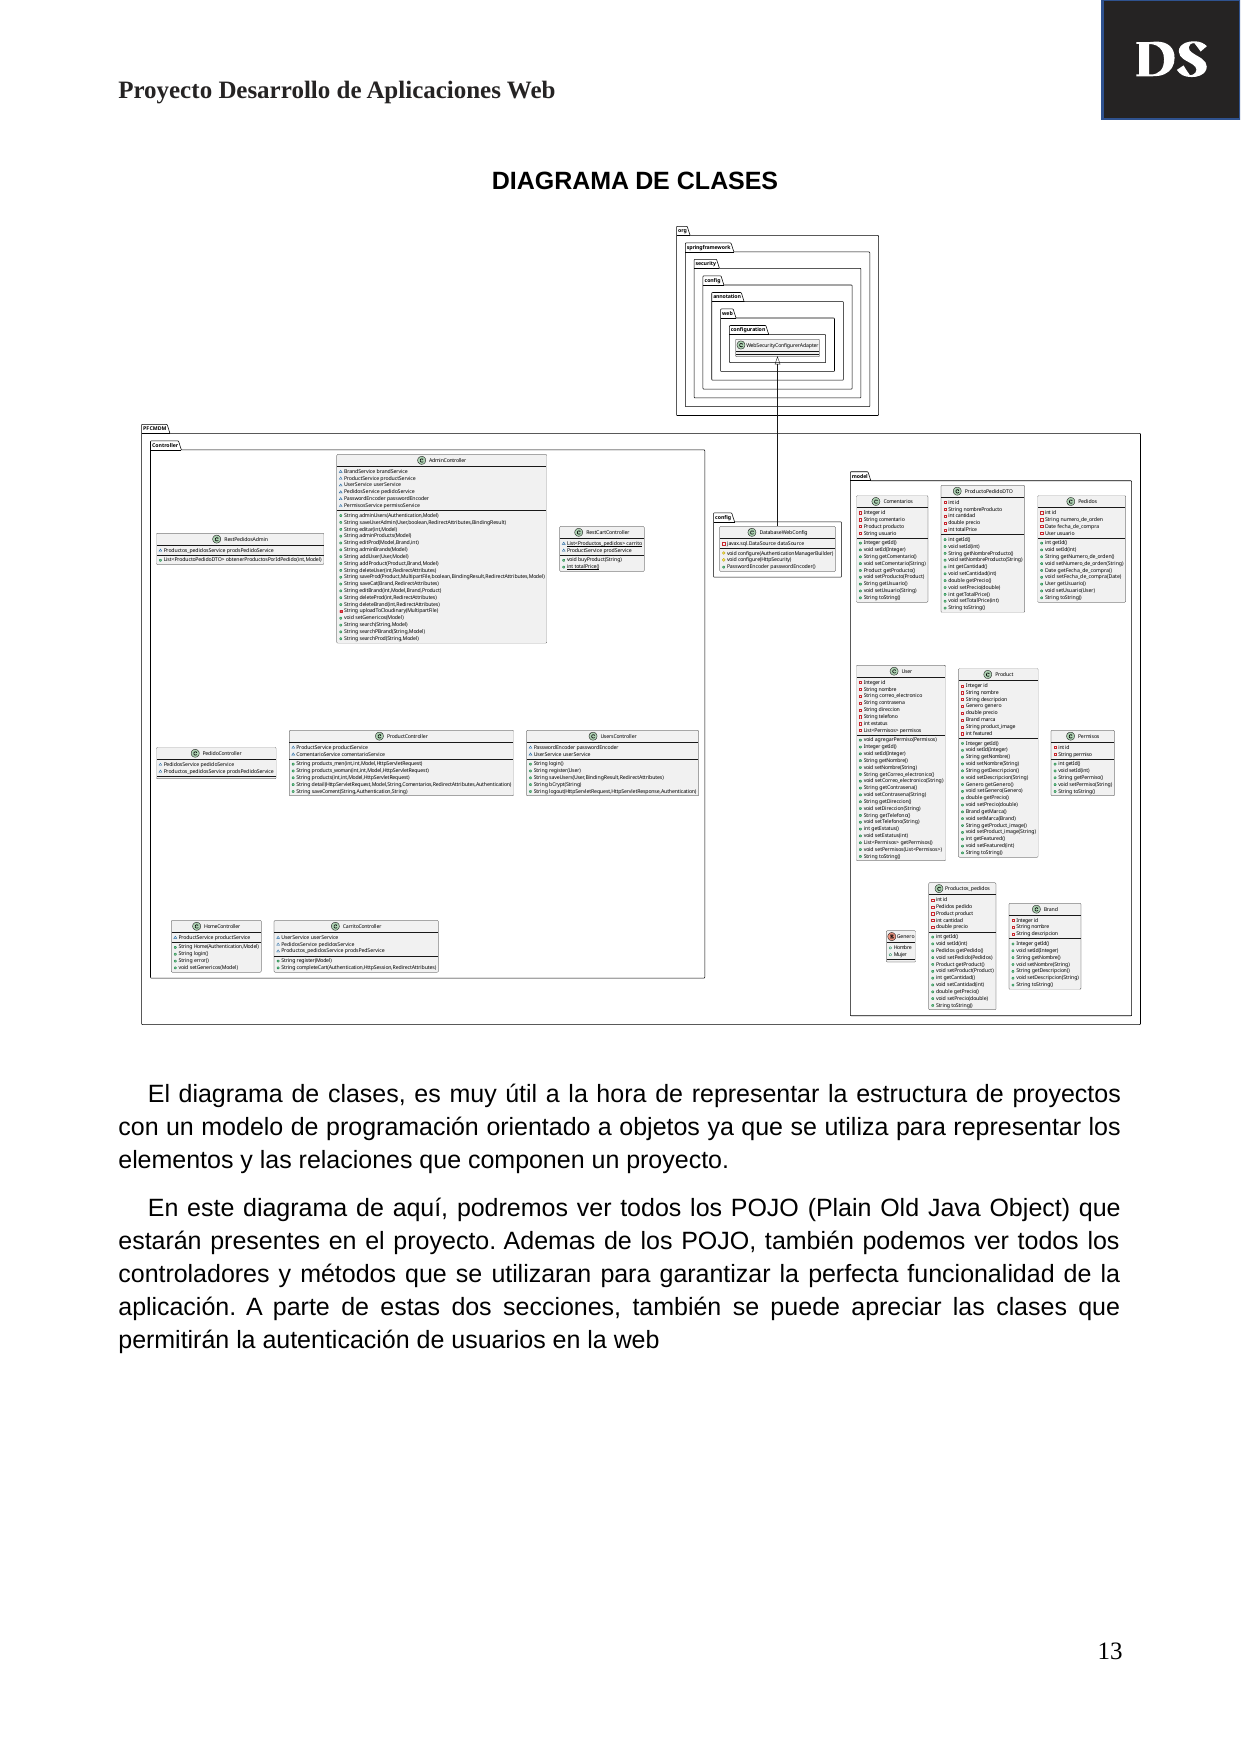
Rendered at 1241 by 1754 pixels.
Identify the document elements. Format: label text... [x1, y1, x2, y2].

text El diagrama de clases, es muy útil a la hora de representar la estructura de proyectos con un modelo de programación orientado a objetos ya que se utiliza para representar los elementos y las relaciones que componen un proyecto. [118, 1079, 1122, 1174]
text En este diagrama de aquí, podremos ver todos los POJO (Plain Old Java Object) que estarán presentes en el proyecto. Ademas de los POJO, también podemos ver todos los controladores y métodos que se utilizaran para garantizar la perfecta funcionalidad de la aplicación. A parte de estas dos secciones, también se puede apreciar las clases que permitirán la autenticación de usuarios en la web [118, 1193, 1122, 1354]
text DIAGRAMA DE CLASES [118, 166, 1122, 194]
